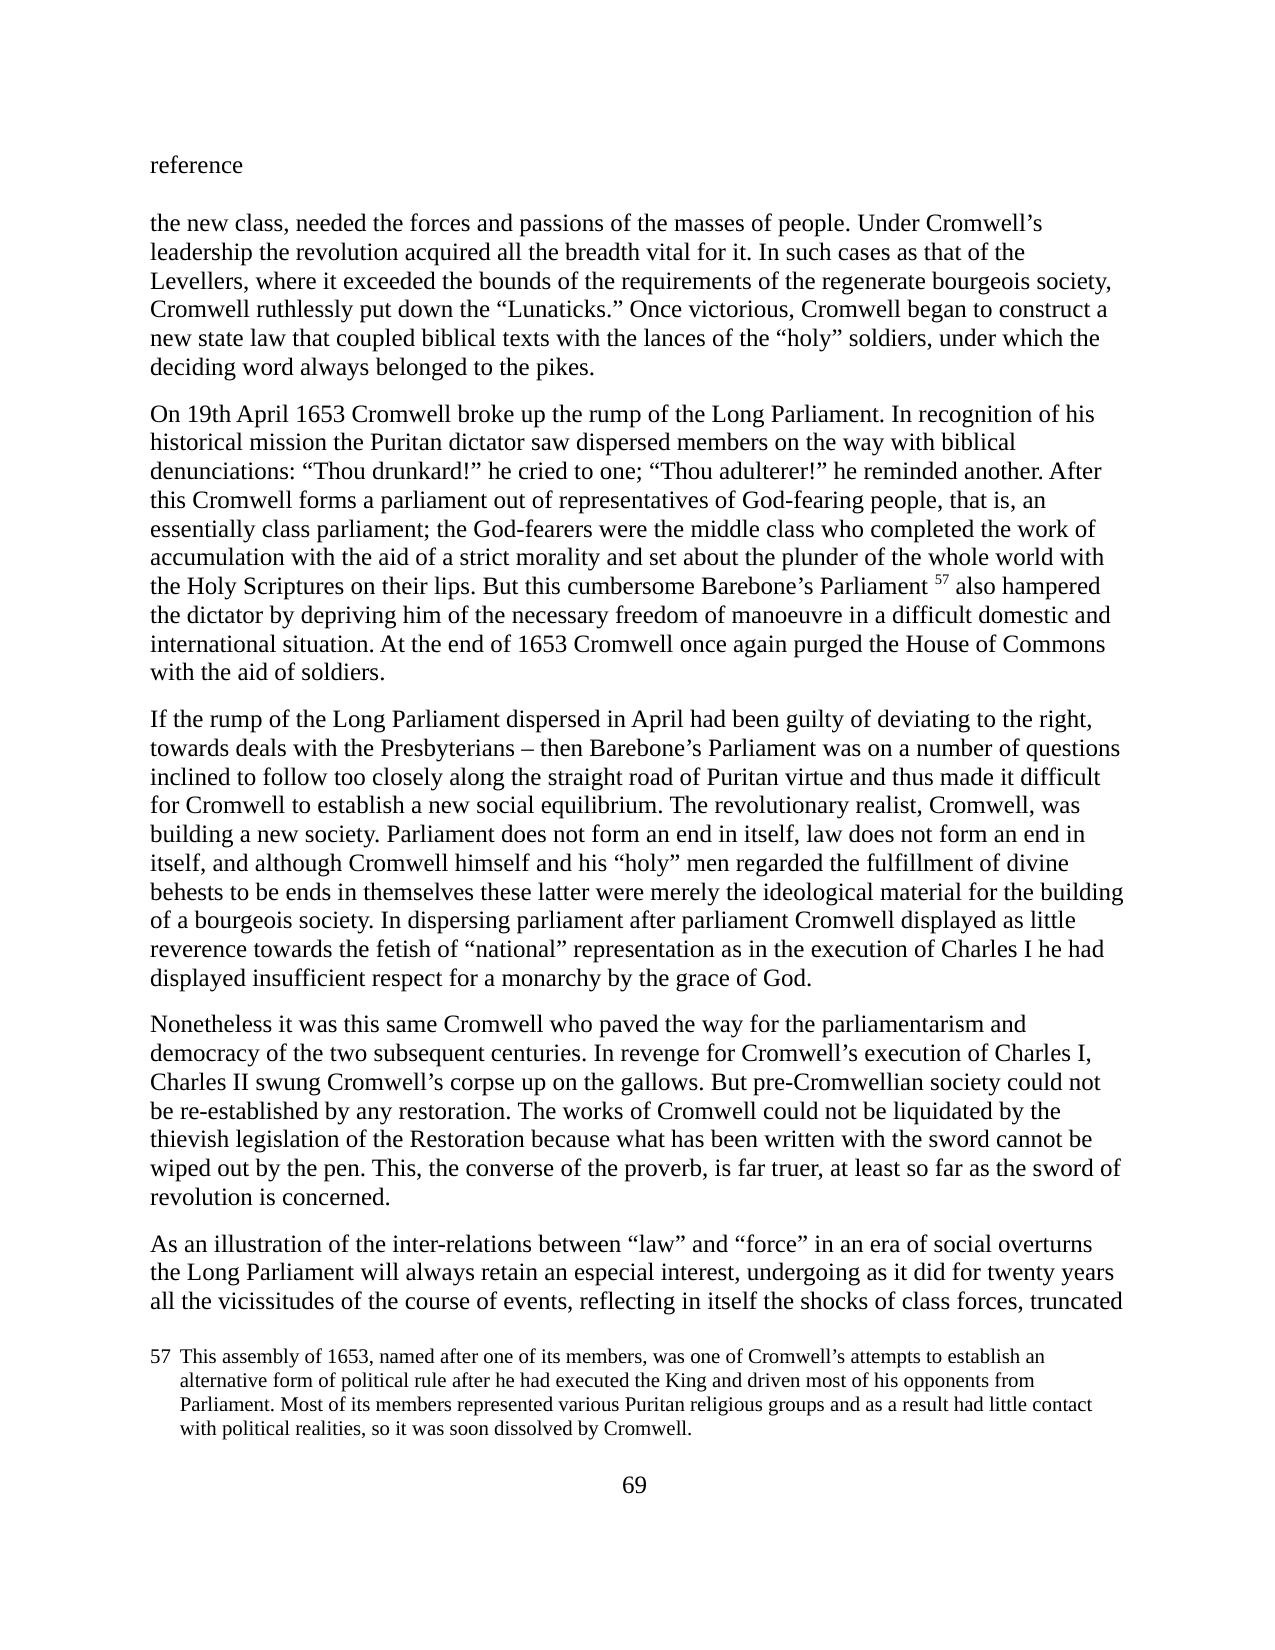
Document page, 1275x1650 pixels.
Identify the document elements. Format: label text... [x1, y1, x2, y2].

text Nonetheless it was this same Cromwell who paved the way for the parliamentarism and democracy of the two subsequent centuries. In revenge for Cromwell’s execution of Charles I, Charles II swung Cromwell’s corpse up on the gallows. But pre-Cromwellian society could not be re-established by any restoration. The works of Cromwell could not be liquidated by the thievish legislation of the Restoration because what has been written with the sword cannot be wiped out by the pen. This, the converse of the proverb, is far truer, at least so far as the sword of revolution is concerned. [150, 1009, 1125, 1211]
text the new class, needed the forces and passions of the masses of people. Under Cromwell’s leadership the revolution acquired all the breadth vital for it. In such cases as that of the Levellers, where it exceeded the bounds of the requirements of the regenerate bourgeois society, Cromwell ruthlessly put down the “Lunaticks.” Once victorious, Cromwell began to construct a new state law that coupled biblical texts with the lances of the “holy” soldiers, under which the deciding word always belonged to the pikes. [150, 208, 1125, 381]
text As an illustration of the inter-relations between “law” and “force” in an era of social overturns the Long Parliament will always retain an especial interest, undergoing as it did for twenty years all the vicissitudes of the course of events, reflecting in itself the shocks of class forces, truncated [150, 1229, 1125, 1315]
text On 19th April 1653 Cromwell broke up the rump of the Long Parliament. In recognition of his historical mission the Puritan dictator saw dispersed members on the way with biblical denunciations: “Thou drunkard!” he cried to one; “Thou adulterer!” he reminded another. After this Cromwell forms a parliament out of representatives of God-fearing people, that is, an essentially class parliament; the God-fearers were the middle class who completed the work of accumulation with the aid of a strict morality and set about the plunder of the whole world with the Holy Scriptures on their lips. But this cumbersome Barebone’s Parliament also hampered the dictator by depriving him of the necessary freedom of manoeuvre in a difficult domestic and international situation. At the end of 1653 Cromwell once again purged the House of Commons with the aid of soldiers. [150, 399, 1125, 686]
text If the rump of the Long Parliament dispersed in April had been guilty of deviating to the right, towards deals with the Presbyterians – then Barebone’s Parliament was on a number of questions inclined to follow too closely along the straight road of Puritan virtue and thus made it difficult for Cromwell to establish a new social equilibrium. The revolutionary realist, Cromwell, was building a new society. Parliament does not form an end in itself, law does not form an end in itself, and although Cromwell himself and his “holy” men regarded the fulfillment of divine behests to be ends in themselves these latter were merely the ideological material for the building of a bourgeois society. In dispersing parliament after parliament Cromwell displayed as little reverence towards the fetish of “national” representation as in the execution of Charles I he had displayed insufficient respect for a monarchy by the grace of God. [150, 704, 1125, 992]
text This assembly of 1653, named after one of its members, was one of Cromwell’s attempts to establish an alternative form of political rule after he had executed the King and driven most of his opponents from Parliament. Most of its members represented various Puritan religious groups and as a result had little contact with political realities, so it was soon dissolved by Cromwell. [150, 1344, 1125, 1440]
